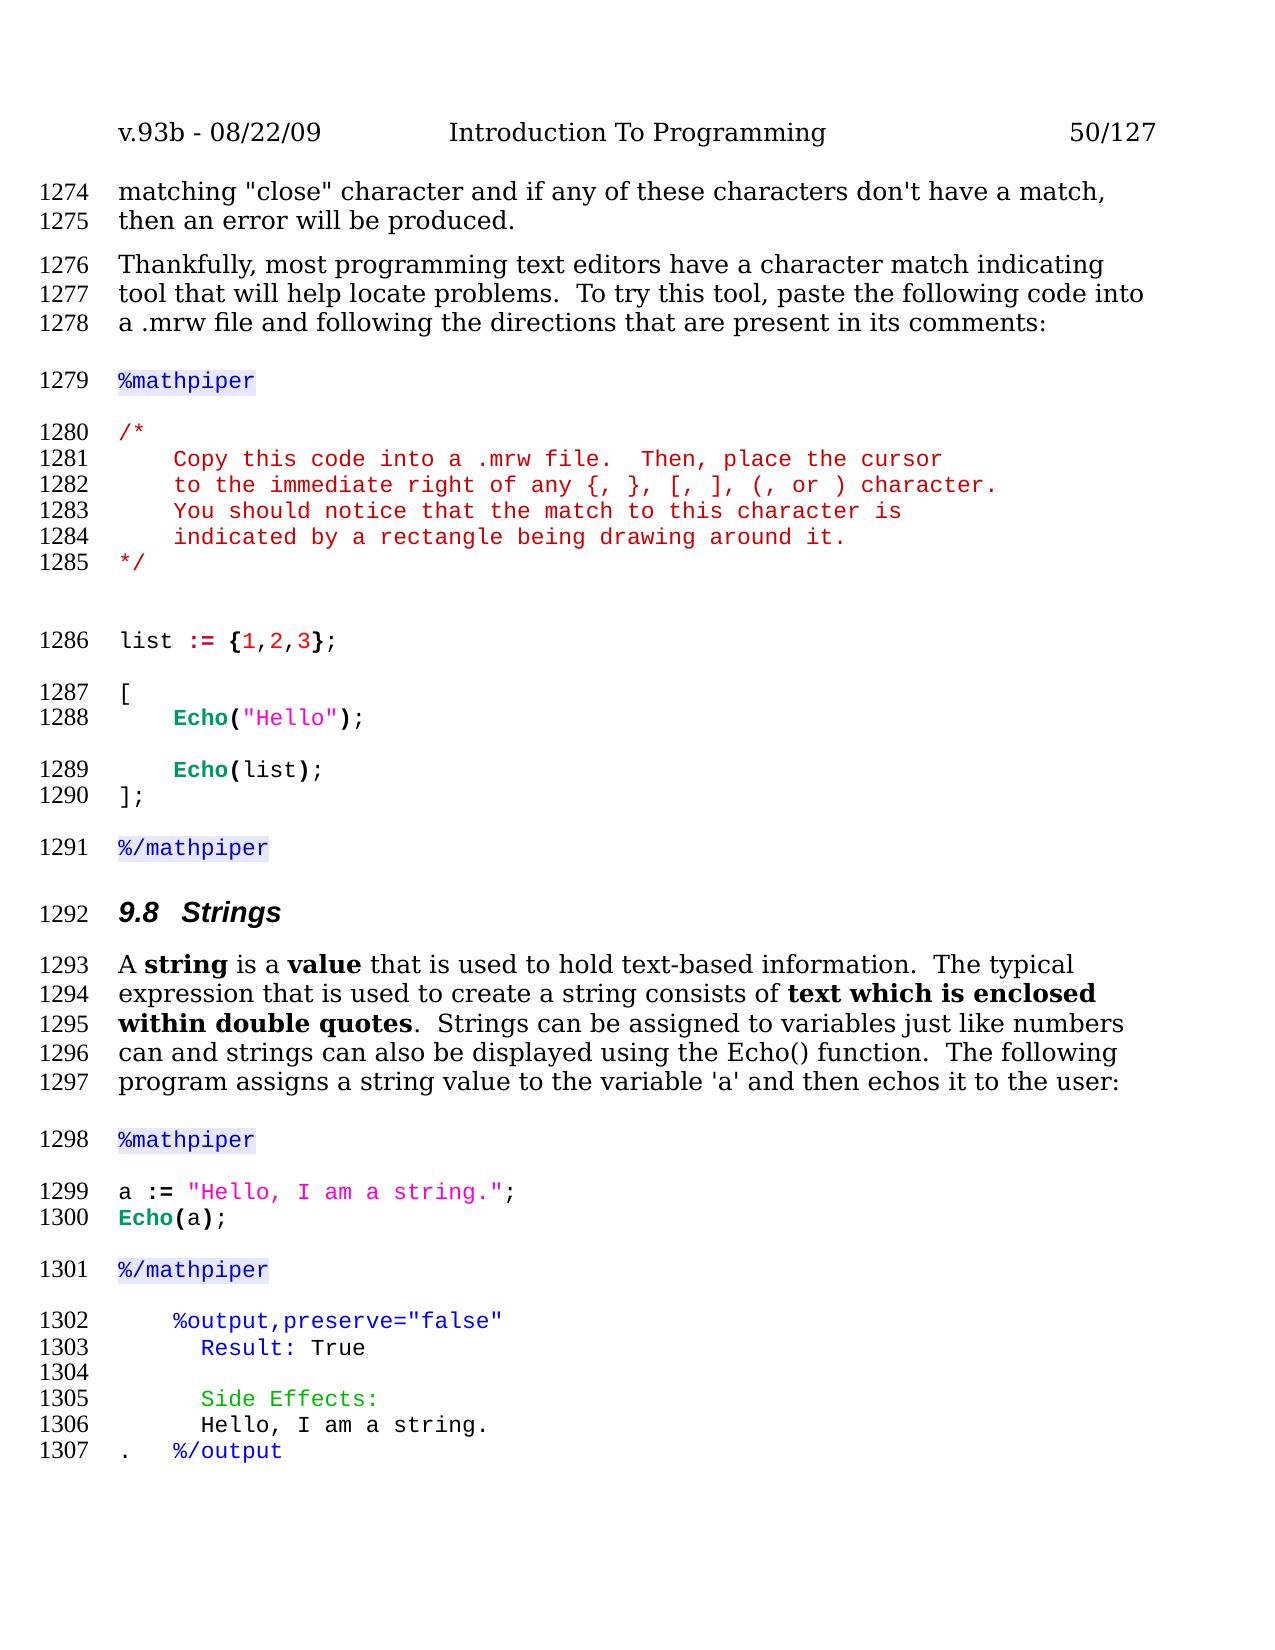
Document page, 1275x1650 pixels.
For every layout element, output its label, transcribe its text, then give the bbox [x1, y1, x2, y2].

text indicated by a rectangle being drawing around it. [118, 525, 1157, 551]
text %/mathpiper [118, 1258, 1157, 1284]
text */ [118, 551, 1157, 577]
text /* [118, 421, 1157, 447]
text a := "Hello, I am a string."; [118, 1180, 1157, 1206]
text matching "close" character and if any of these characters don't have a match, then an error will be produced. [118, 177, 1157, 235]
text You should notice that the match to this character is [118, 499, 1157, 525]
text Copy this code into a .mrw file. Then, place the cursor [118, 447, 1157, 473]
text %mathpiper [118, 369, 1157, 396]
text %/mathpiper [118, 836, 1157, 862]
text %output,preserve="false" [118, 1310, 1157, 1336]
text A string is a value that is used to hold text-based information. The typical expression that is used to create a string consists of text which is enclosed within double quotes. Strings can be assigned to variables just like numbers can and strings can also be displayed using the Echo() function. The following program assigns a string value to the variable 'a' and then echos it to the user: [118, 950, 1157, 1096]
text Echo(a); [118, 1206, 1157, 1232]
text list := {1,2,3}; [118, 629, 1157, 655]
text Side Effects: [118, 1388, 1157, 1414]
text Echo(list); [118, 759, 1157, 784]
text . %/output [118, 1439, 1157, 1466]
text Hello, I am a string. [118, 1414, 1157, 1439]
text [ [118, 681, 1157, 707]
text %mathpiper [118, 1128, 1157, 1154]
text Thankfully, most programming text editors have a character match indicating tool that will help locate problems. To try this tool, paste the following code into a .mrw file and following the directions that are present in its comments: [118, 250, 1157, 338]
text Echo("Hello"); [118, 707, 1157, 733]
text ]; [118, 784, 1157, 811]
text to the immediate right of any {, }, [, ], (, or ) character. [118, 473, 1157, 499]
text Result: True [118, 1336, 1157, 1362]
subtitle Strings [118, 895, 1157, 929]
